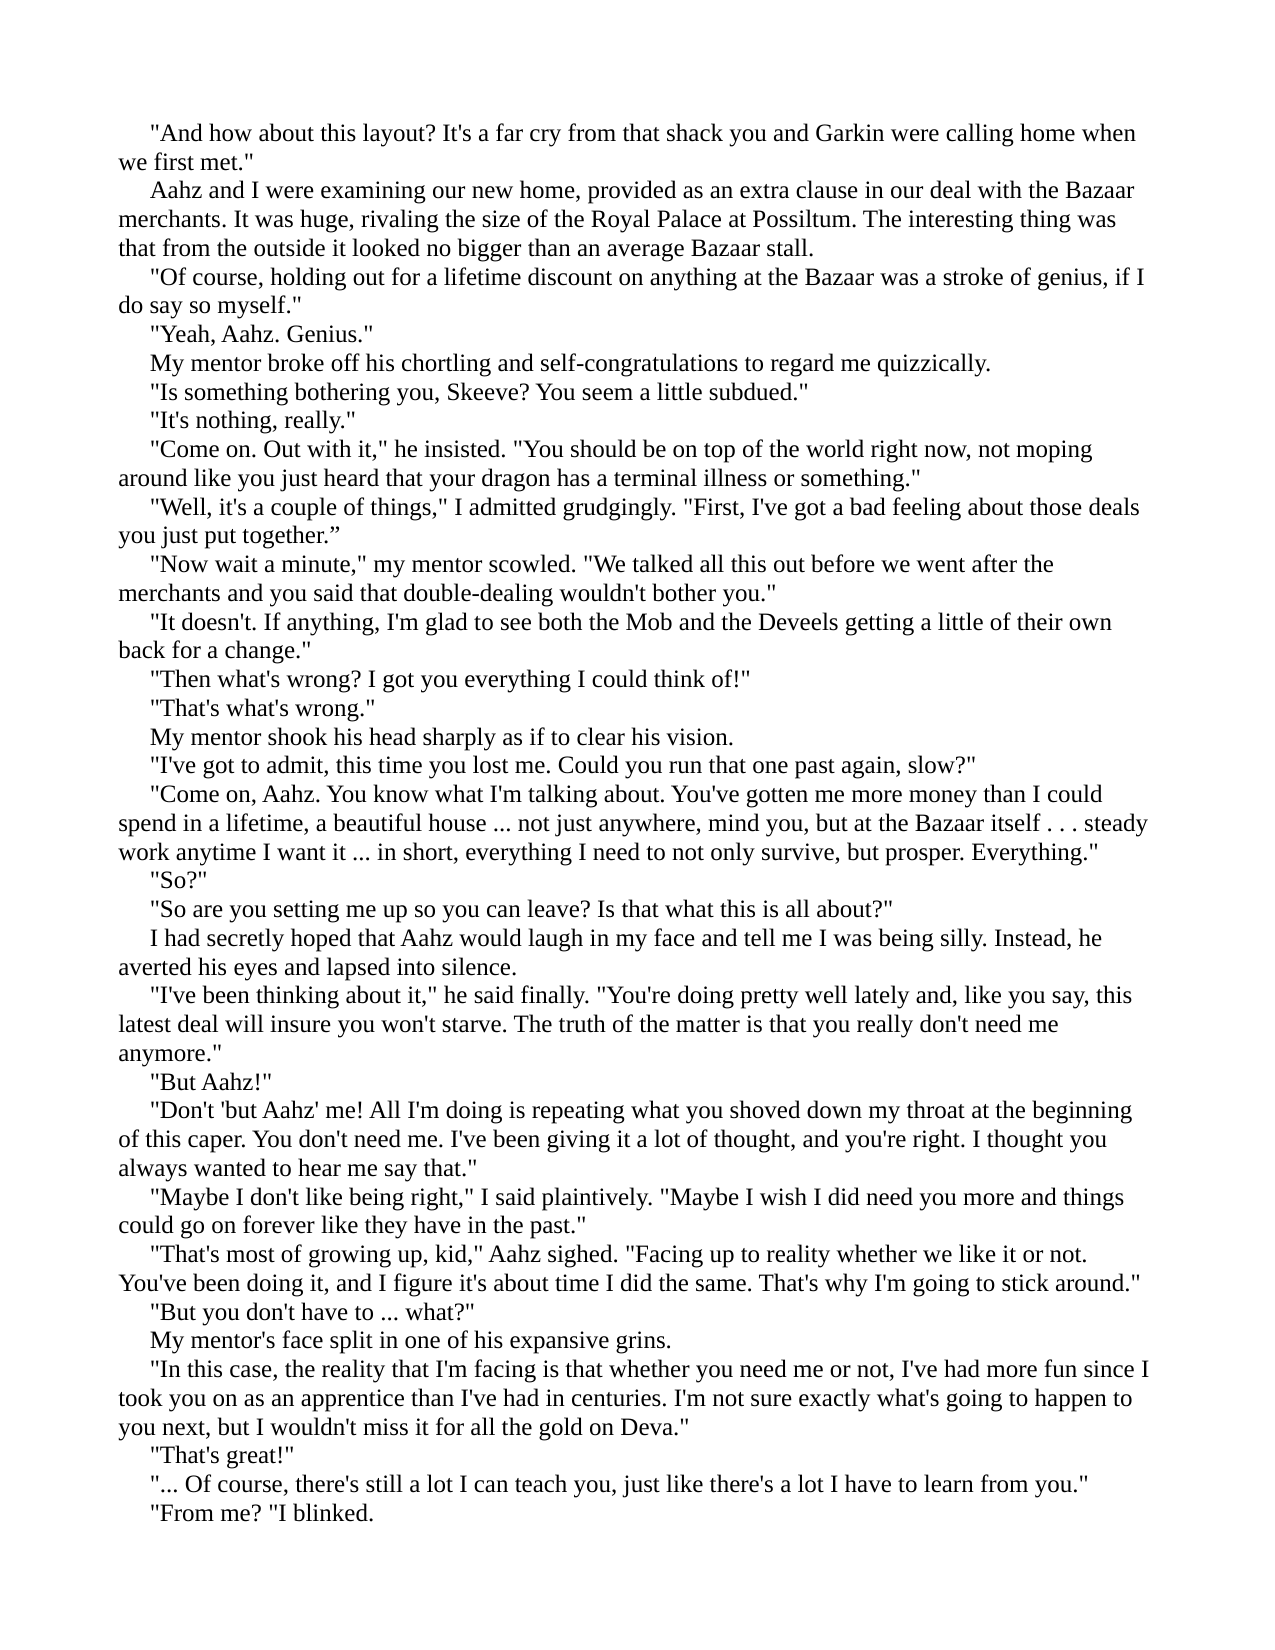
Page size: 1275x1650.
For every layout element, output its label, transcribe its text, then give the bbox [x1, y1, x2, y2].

text Aahz and I were examining our new home, provided as an extra clause in our deal with the Bazaar merchants. It was huge, rivaling the size of the Royal Palace at Possiltum. The interesting thing was that from the outside it looked no bigger than an average Bazaar stall. [118, 176, 1157, 262]
text "So?" [118, 866, 1157, 894]
text "But you don't have to ... what?" [118, 1297, 1157, 1326]
text I had secretly hoped that Aahz would laugh in my face and tell me I was being silly. Instead, he averted his eyes and lapsed into silence. [118, 923, 1157, 981]
text "I've got to admit, this time you lost me. Could you run that one past again, slow?" [118, 751, 1157, 779]
text "Yeah, Aahz. Genius." [118, 319, 1157, 348]
text "I've been thinking about it," he said finally. "You're doing pretty well lately and, like you say, this latest deal will insure you won't starve. The truth of the matter is that you really don't need me anymore." [118, 981, 1157, 1067]
text "That's what's wrong." [118, 693, 1157, 722]
text "It's nothing, really." [118, 406, 1157, 434]
text "Well, it's a couple of things," I admitted grudgingly. "First, I've got a bad feeling about those deals you just put together.” [118, 492, 1157, 549]
text "Of course, holding out for a lifetime discount on anything at the Bazaar was a stroke of genius, if I do say so myself." [118, 262, 1157, 319]
text My mentor shook his head sharply as if to clear his vision. [118, 722, 1157, 751]
text "Maybe I don't like being right," I said plaintively. "Maybe I wish I did need you more and things could go on forever like they have in the past." [118, 1182, 1157, 1239]
text My mentor's face split in one of his expansive grins. [118, 1326, 1157, 1354]
text "From me? "I blinked. [118, 1498, 1157, 1527]
text "Then what's wrong? I got you everything I could think of!" [118, 664, 1157, 693]
text "Come on, Aahz. You know what I'm talking about. You've gotten me more money than I could spend in a lifetime, a beautiful house ... not just anywhere, mind you, but at the Bazaar itself . . . steady work anytime I want it ... in short, everything I need to not only survive, but prosper. Everything." [118, 779, 1157, 866]
text "That's great!" [118, 1441, 1157, 1469]
text "Now wait a minute," my mentor scowled. "We talked all this out before we went after the merchants and you said that double-dealing wouldn't bother you." [118, 549, 1157, 607]
text "It doesn't. If anything, I'm glad to see both the Mob and the Deveels getting a little of their own back for a change." [118, 607, 1157, 664]
text "That's most of growing up, kid," Aahz sighed. "Facing up to reality whether we like it or not. You've been doing it, and I figure it's about time I did the same. That's why I'm going to stick around." [118, 1239, 1157, 1297]
text "But Aahz!" [118, 1067, 1157, 1096]
text "... Of course, there's still a lot I can teach you, just like there's a lot I have to learn from you." [118, 1469, 1157, 1498]
text "Is something bothering you, Skeeve? You seem a little subdued." [118, 377, 1157, 406]
text My mentor broke off his chortling and self-congratulations to regard me quizzically. [118, 348, 1157, 377]
text "So are you setting me up so you can leave? Is that what this is all about?" [118, 894, 1157, 923]
text "Don't 'but Aahz' me! All I'm doing is repeating what you shoved down my throat at the beginning of this caper. You don't need me. I've been giving it a lot of thought, and you're right. I thought you always wanted to hear me say that." [118, 1096, 1157, 1182]
text "In this case, the reality that I'm facing is that whether you need me or not, I've had more fun since I took you on as an apprentice than I've had in centuries. I'm not sure exactly what's going to happen to you next, but I wouldn't miss it for all the gold on Deva." [118, 1354, 1157, 1441]
text "And how about this layout? It's a far cry from that shack you and Garkin were calling home when we first met." [118, 118, 1157, 176]
text "Come on. Out with it," he insisted. "You should be on top of the world right now, not moping around like you just heard that your dragon has a terminal illness or something." [118, 434, 1157, 492]
